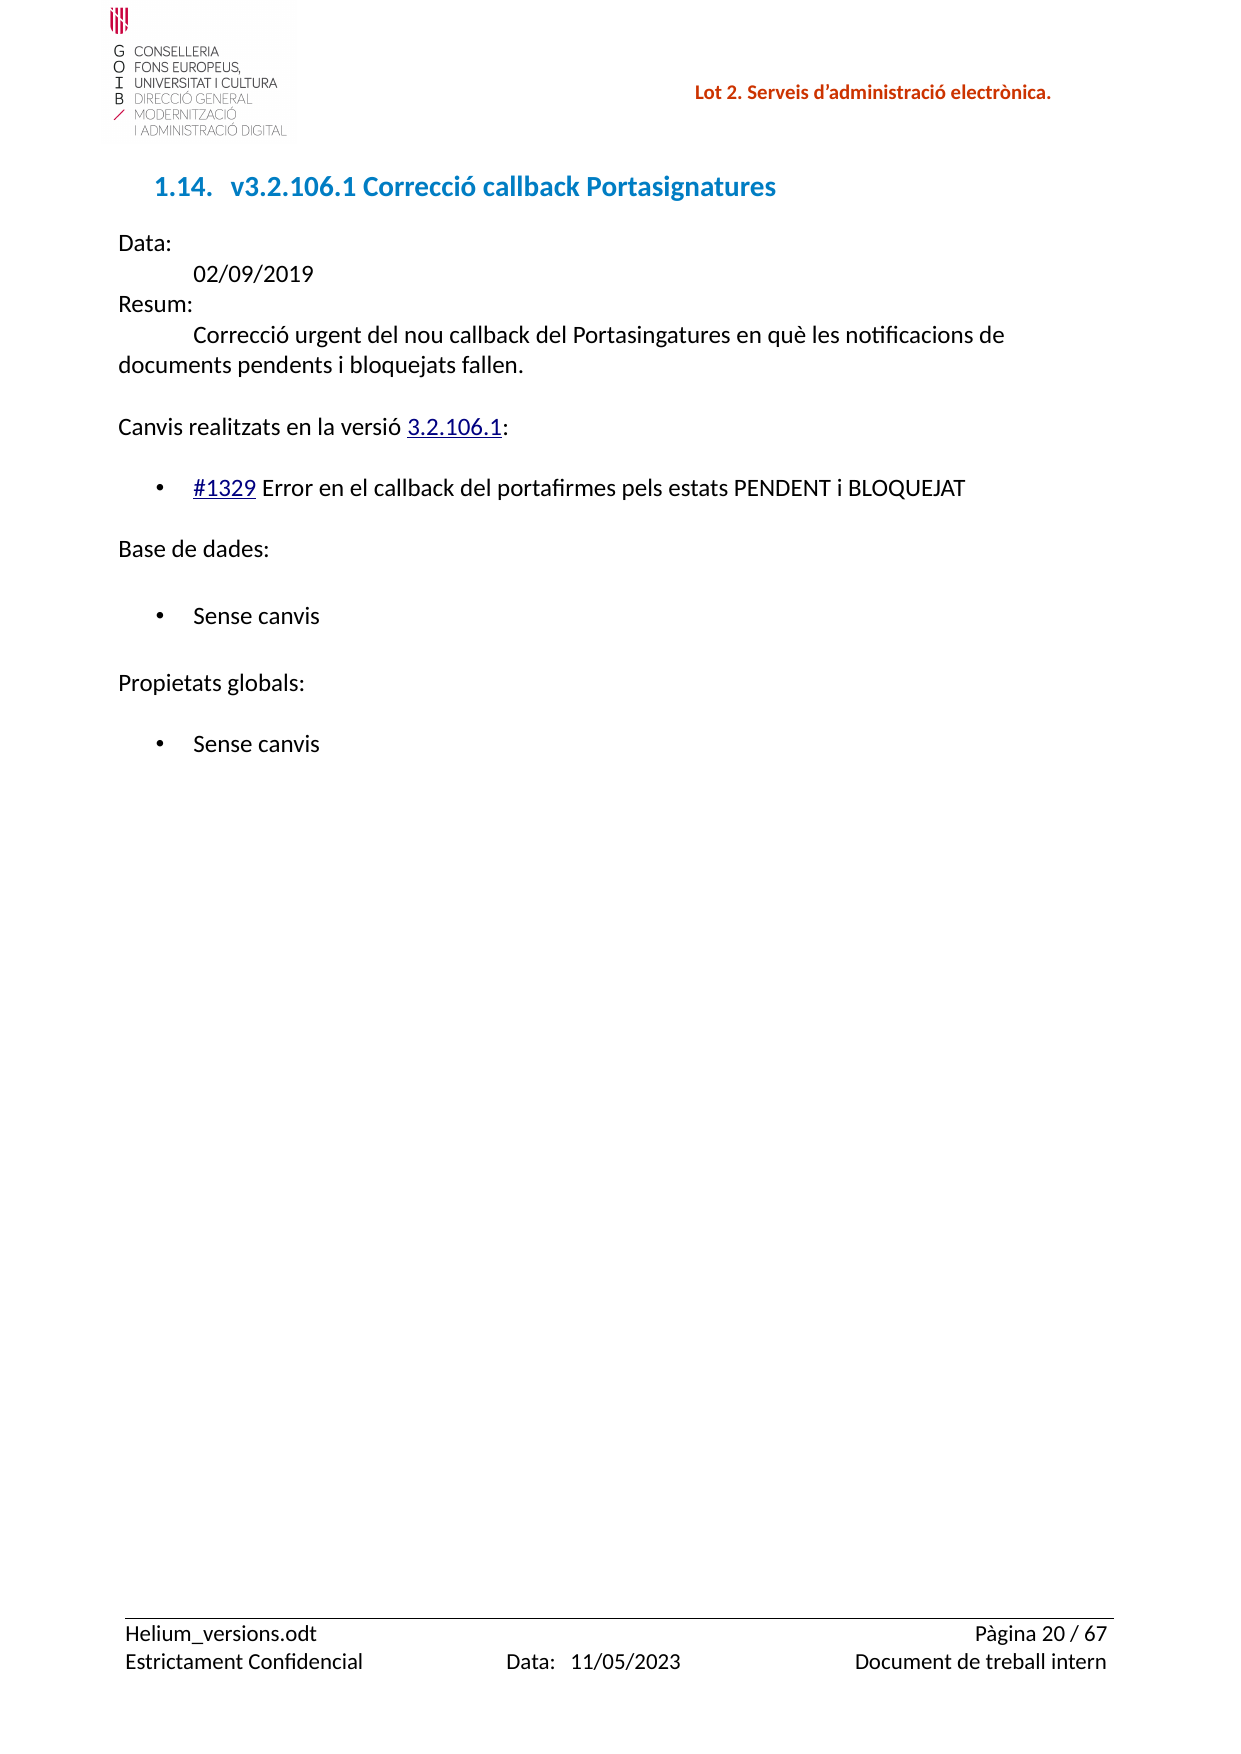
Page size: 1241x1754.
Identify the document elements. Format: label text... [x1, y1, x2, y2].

list Sense canvis [156, 600, 1122, 630]
picture [100, 0, 297, 144]
subtitle v3.2.106.1 Correcció callback Portasignatures [153, 168, 1122, 204]
text Data: [118, 228, 1122, 258]
text Correcció urgent del nou callback del Portasingatures en què les notificacions de documents pendents i bloquejats fallen. [118, 319, 1122, 380]
text Canvis realitzats en la versió 3.2.106.1: [118, 411, 1122, 441]
text 02/09/2019 [118, 258, 1122, 289]
list #1329 Error en el callback del portafirmes pels estats PENDENT i BLOQUEJAT [156, 472, 1122, 502]
text Propietats globals: [118, 667, 1122, 697]
text Resum: [118, 289, 1122, 319]
list Sense canvis [156, 728, 1122, 758]
text Base de dades: [118, 533, 1122, 563]
